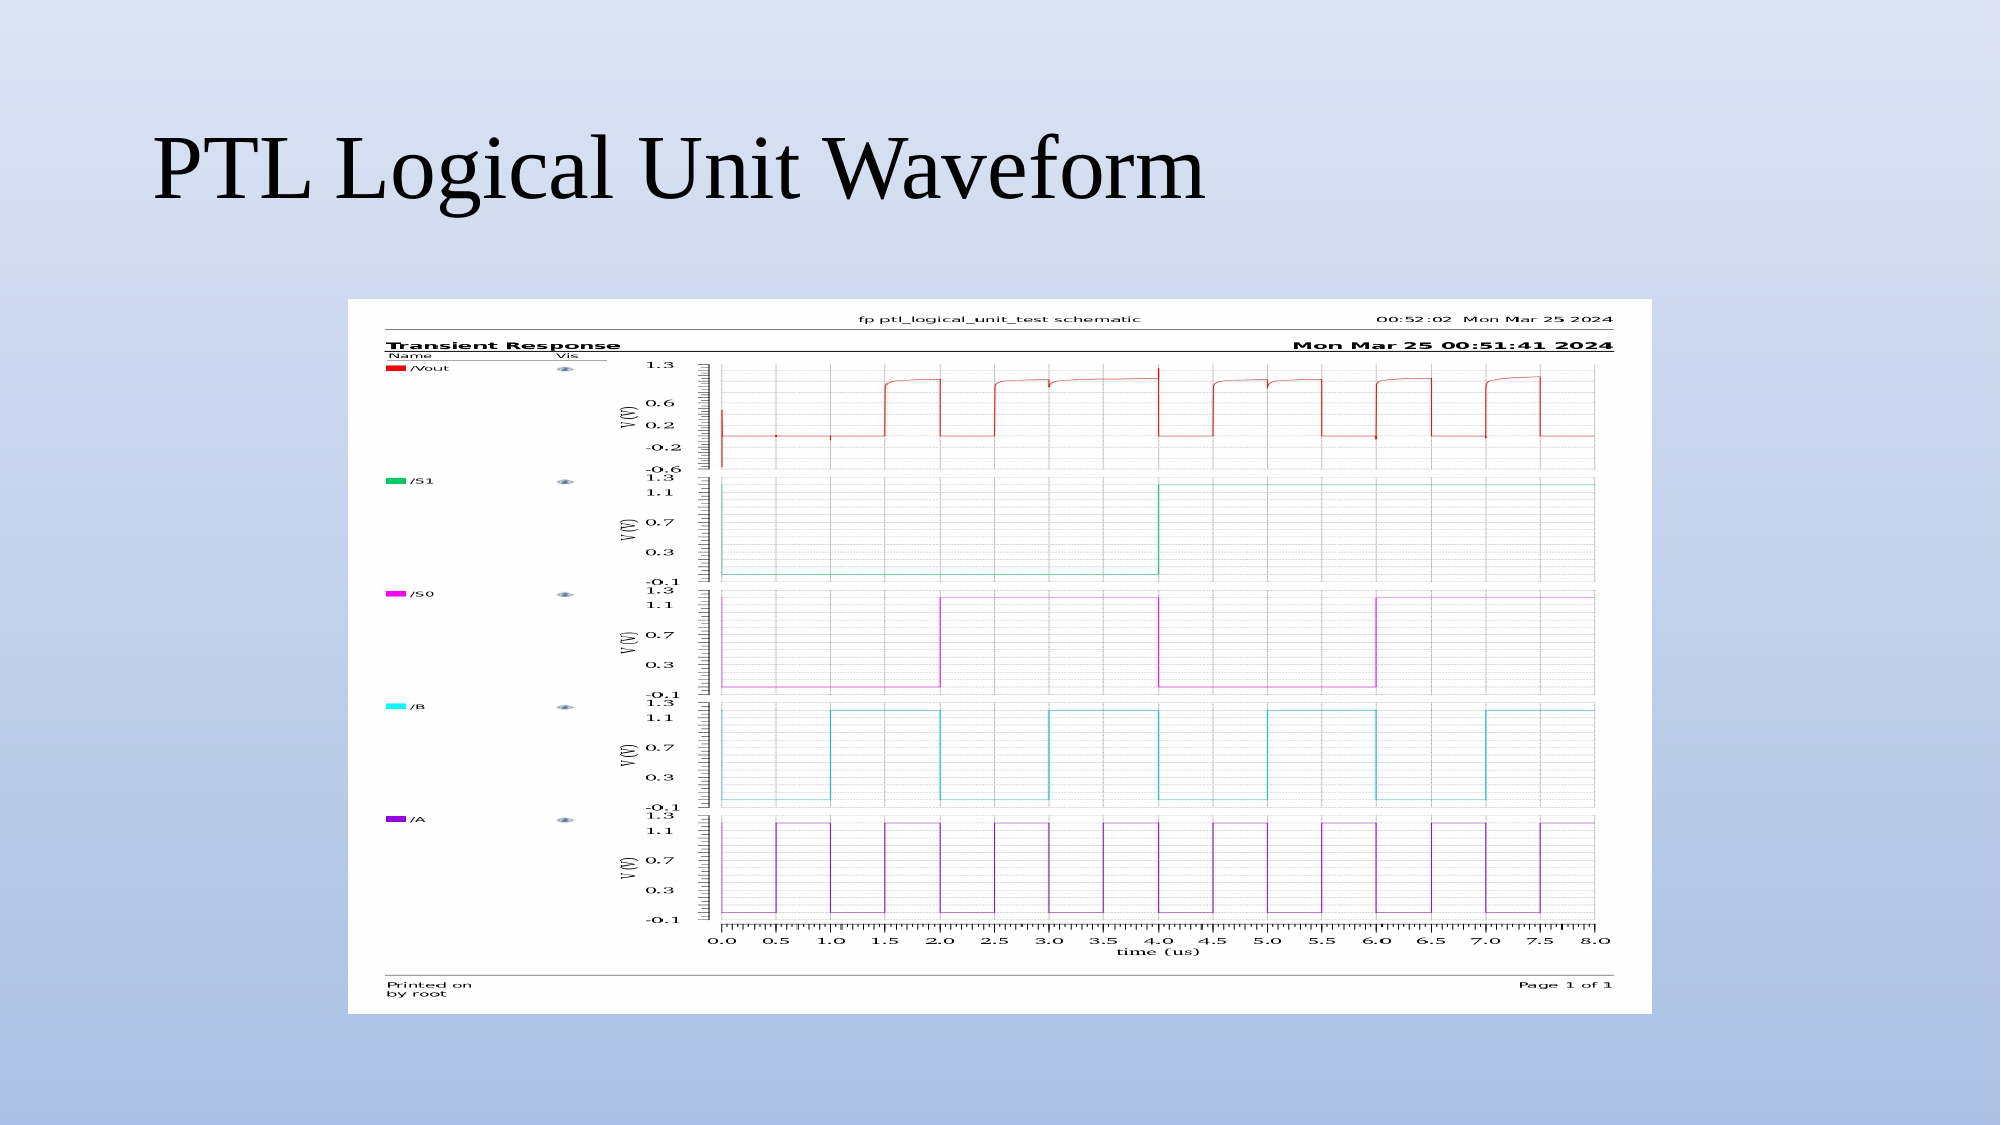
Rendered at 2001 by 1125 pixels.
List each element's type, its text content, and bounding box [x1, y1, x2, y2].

title PTL Logical Unit Waveform [137, 59, 1863, 278]
picture [348, 299, 1652, 1014]
